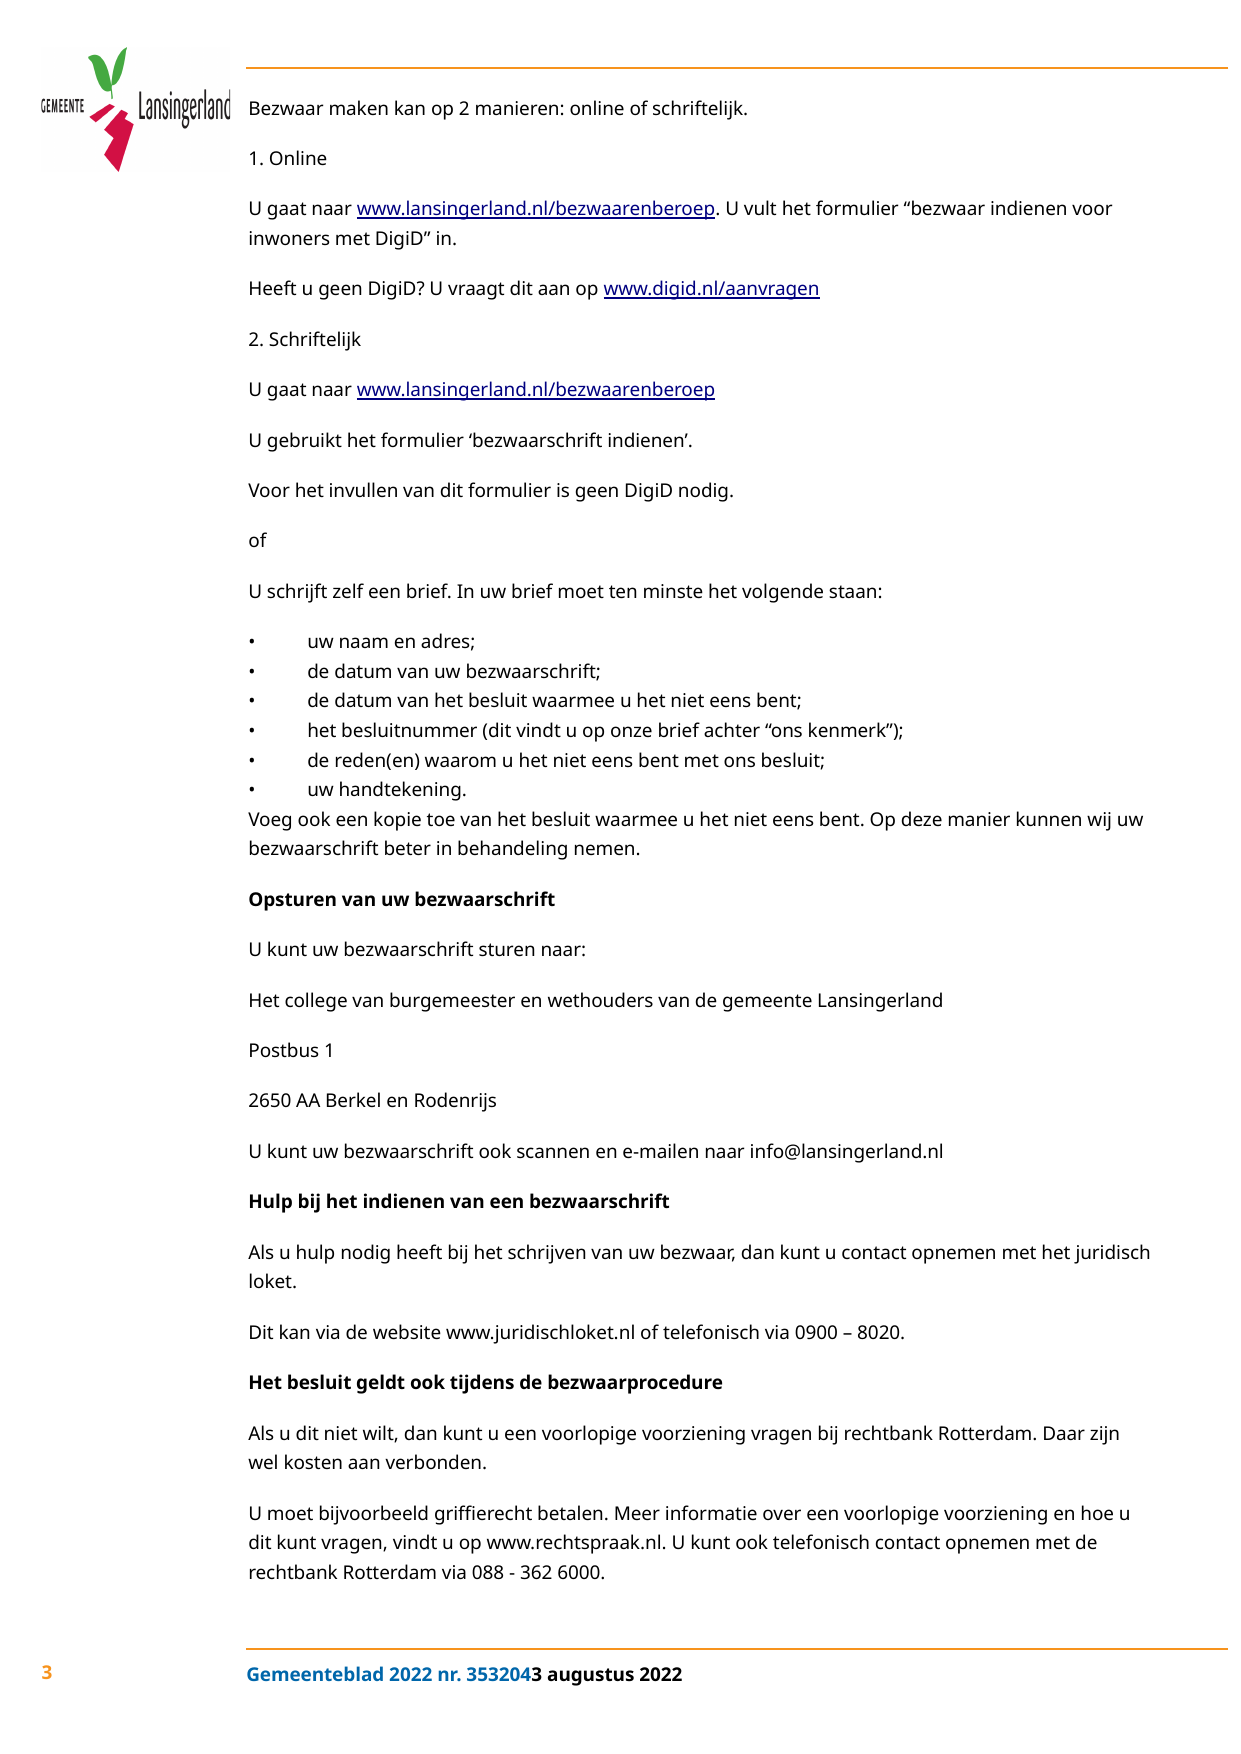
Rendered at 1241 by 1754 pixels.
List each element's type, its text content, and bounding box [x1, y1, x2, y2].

text U kunt uw bezwaarschrift sturen naar: [248, 936, 1152, 962]
text Hulp bij het indienen van een bezwaarschrift [248, 1188, 1152, 1214]
text Heeft u geen DigiD? U vraagt dit aan op www.digid.nl/aanvragen [248, 276, 1152, 301]
list de datum van het besluit waarmee u het niet eens bent; [248, 688, 1152, 713]
text Voor het invullen van dit formulier is geen DigiD nodig. [248, 477, 1152, 503]
text Als u hulp nodig heeft bij het schrijven van uw bezwaar, dan kunt u contact opnemen met het juridisch loket. [248, 1239, 1152, 1294]
text U gaat naar www.lansingerland.nl/bezwaarenberoep. U vult het formulier “bezwaar indienen voor inwoners met DigiD” in. [248, 196, 1152, 251]
text U schrijft zelf een brief. In uw brief moet ten minste het volgende staan: [248, 578, 1152, 604]
text U gaat naar www.lansingerland.nl/bezwaarenberoep [248, 376, 1152, 402]
text 2. Schriftelijk [248, 326, 1152, 352]
list het besluitnummer (dit vindt u op onze brief achter “ons kenmerk”); [248, 717, 1152, 743]
list uw handtekening. [248, 776, 1152, 802]
picture [41, 47, 231, 172]
text Bezwaar maken kan op 2 manieren: online of schriftelijk. [248, 95, 1152, 121]
text Het besluit geldt ook tijdens de bezwaarprocedure [248, 1369, 1152, 1395]
text 1. Online [248, 145, 1152, 171]
text Het college van burgemeester en wethouders van de gemeente Lansingerland [248, 987, 1152, 1013]
text U moet bijvoorbeeld griffierecht betalen. Meer informatie over een voorlopige voorziening en hoe u dit kunt vragen, vindt u op www.rechtspraak.nl. U kunt ook telefonisch contact opnemen met de rechtbank Rotterdam via 088 - 362 6000. [248, 1500, 1152, 1585]
text Voeg ook een kopie toe van het besluit waarmee u het niet eens bent. Op deze manier kunnen wij uw bezwaarschrift beter in behandeling nemen. [248, 806, 1152, 861]
text U kunt uw bezwaarschrift ook scannen en e-mailen naar info@lansingerland.nl [248, 1138, 1152, 1164]
text U gebruikt het formulier ‘bezwaarschrift indienen’. [248, 427, 1152, 453]
text Als u dit niet wilt, dan kunt u een voorlopige voorziening vragen bij rechtbank Rotterdam. Daar zijn wel kosten aan verbonden. [248, 1420, 1152, 1475]
text Opsturen van uw bezwaarschrift [248, 886, 1152, 912]
text Postbus 1 [248, 1037, 1152, 1063]
text of [248, 528, 1152, 553]
list de datum van uw bezwaarschrift; [248, 658, 1152, 684]
list de reden(en) waarom u het niet eens bent met ons besluit; [248, 747, 1152, 773]
text Dit kan via de website www.juridischloket.nl of telefonisch via 0900 – 8020. [248, 1319, 1152, 1345]
list uw naam en adres; [248, 628, 1152, 654]
text 2650 AA Berkel en Rodenrijs [248, 1088, 1152, 1113]
